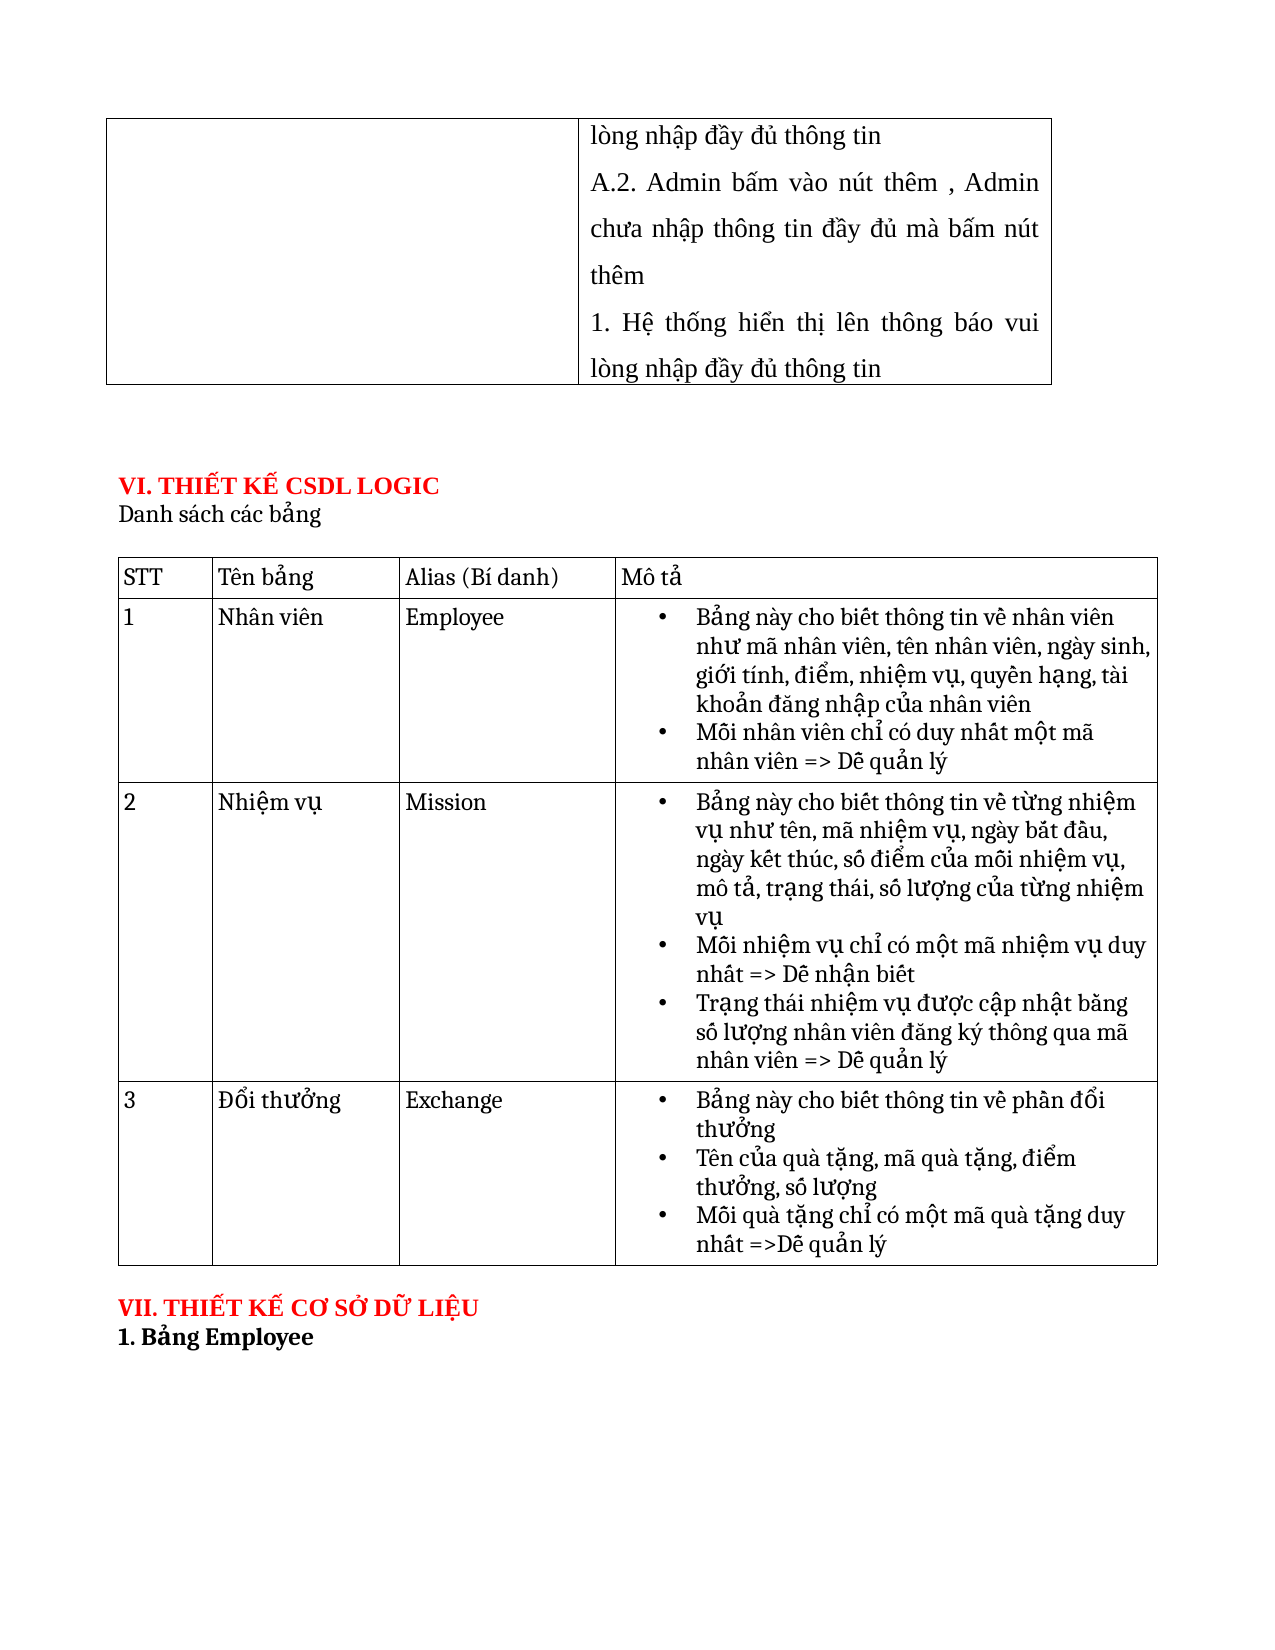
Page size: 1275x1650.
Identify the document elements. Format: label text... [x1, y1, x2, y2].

table_cell Employee [400, 599, 615, 782]
table_header STT [119, 558, 212, 597]
text 1. Bảng Employee [118, 1323, 1157, 1352]
table_cell 1 [119, 599, 212, 782]
table_header Tên bảng [213, 558, 399, 597]
table_cell Bảng này cho biết thông tin về từng nhiệm vụ như tên, mã nhiệm vụ, ngày bắt đầu, ngày kết thúc, số điểm của mỗi nhiệm vụ, mô tả, trạng thái, số lượng của từng nhiệm vụ Mỗi nhiệm vụ chỉ có một mã nhiệm vụ duy nhất => Dễ nhận biết Trạng thái nhiệm vụ được cập nhật bằng số lượng nhân viên đăng ký thông qua mã nhân viên => Dễ quản lý [616, 783, 1157, 1081]
text VI. THIẾT KẾ CSDL LOGIC [118, 471, 1157, 500]
table_header Mô tả [616, 558, 1157, 597]
table_cell 3 [119, 1082, 212, 1265]
table_cell Mission [400, 783, 615, 1081]
text VII. THIẾT KẾ CƠ SỞ DỮ LIỆU [118, 1293, 1157, 1323]
text Danh sách các bảng [118, 500, 1157, 528]
table_cell Bảng này cho biết thông tin về nhân viên như mã nhân viên, tên nhân viên, ngày sinh, giới tính, điểm, nhiệm vụ, quyền hạng, tài khoản đăng nhập của nhân viên Mỗi nhân viên chỉ có duy nhất một mã nhân viên => Dễ quản lý [616, 599, 1157, 782]
table_cell 2 [119, 783, 212, 1081]
table_cell lòng nhập đầy đủ thông tin A.2. Admin bấm vào nút thêm , Admin chưa nhập thông tin đầy đủ mà bấm nút thêm 1. Hệ thống hiển thị lên thông báo vui lòng nhập đầy đủ thông tin [579, 119, 1051, 384]
table_cell Nhiệm vụ [213, 783, 399, 1081]
table_cell Nhân viên [213, 599, 399, 782]
table_cell Đổi thưởng [213, 1082, 399, 1265]
table_cell Bảng này cho biết thông tin về phần đổi thưởng Tên của quà tặng, mã quà tặng, điểm thưởng, số lượng Mỗi quà tặng chỉ có một mã quà tặng duy nhất =>Dễ quản lý [616, 1082, 1157, 1265]
table_header Alias (Bí danh) [400, 558, 615, 597]
table_cell Exchange [400, 1082, 615, 1265]
table_cell [107, 119, 578, 384]
